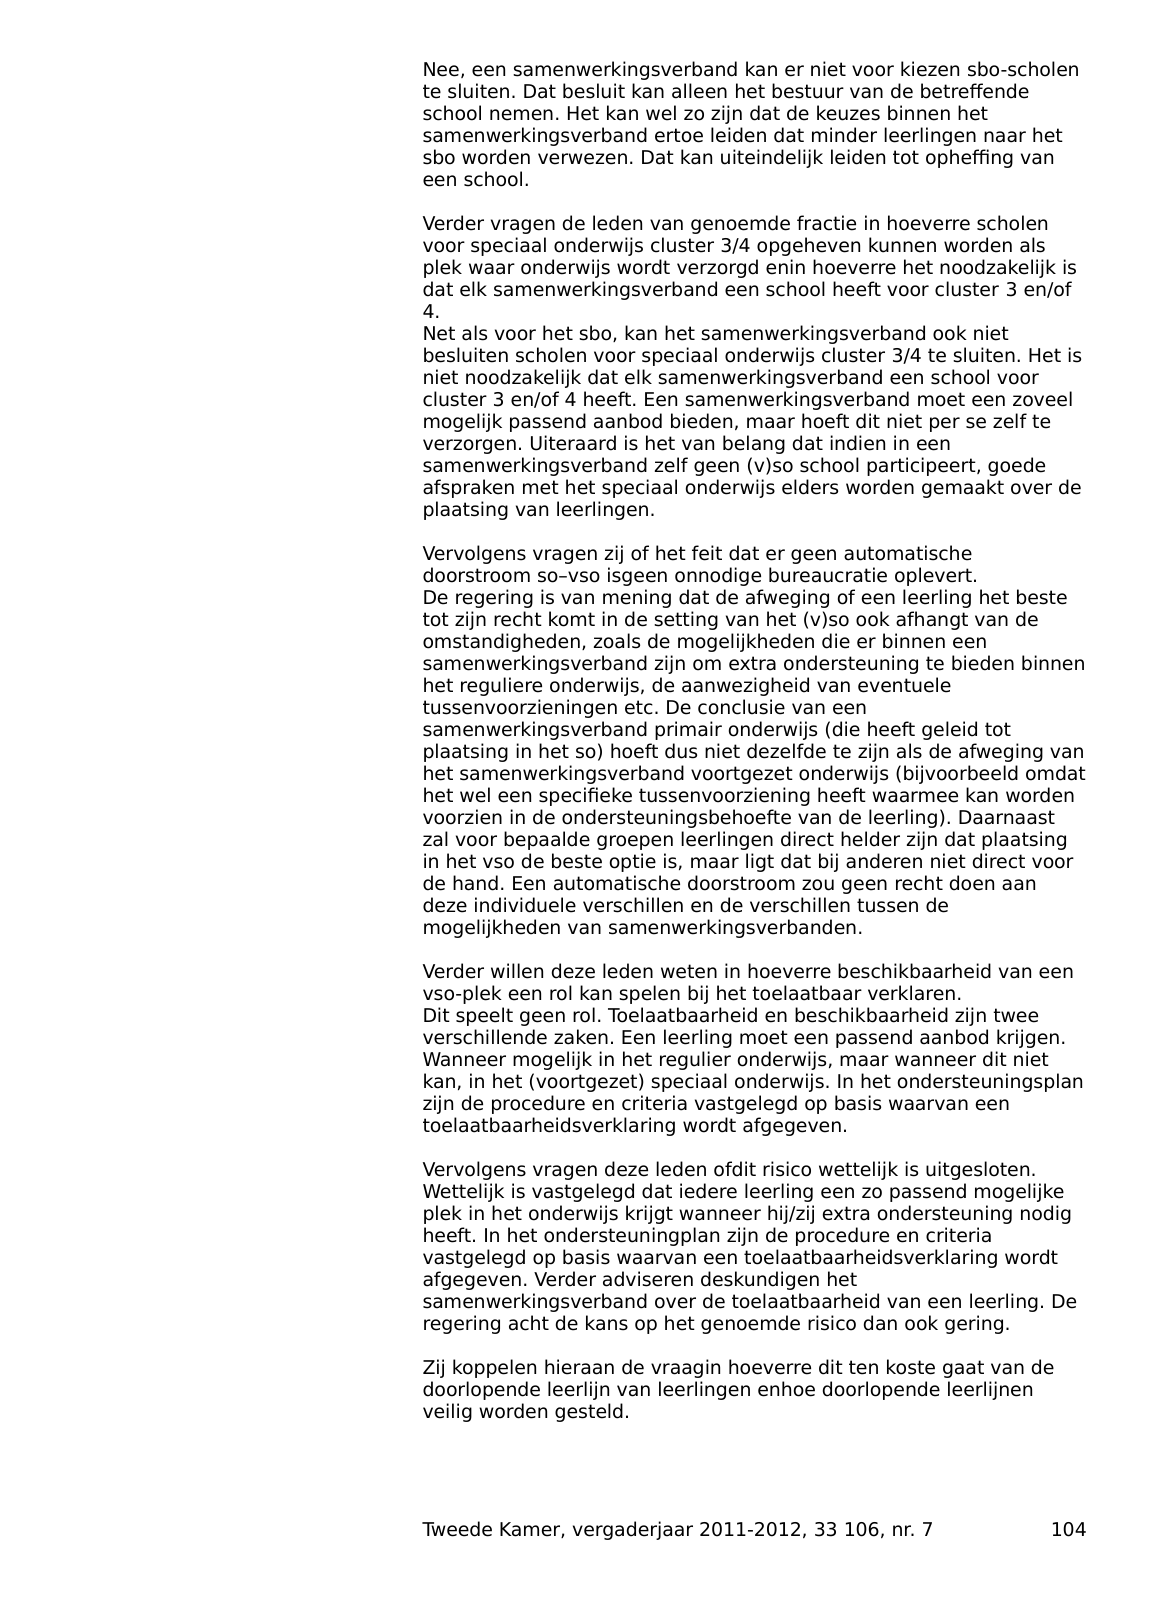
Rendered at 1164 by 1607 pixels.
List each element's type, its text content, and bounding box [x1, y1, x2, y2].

text Net als voor het sbo, kan het samenwerkingsverband ook niet besluiten scholen voor speciaal onderwijs cluster 3/4 te sluiten. Het is niet noodzakelijk dat elk samenwerkingsverband een school voor cluster 3 en/of 4 heeft. Een samenwerkingsverband moet een zoveel mogelijk passend aanbod bieden, maar hoeft dit niet per se zelf te verzorgen. Uiteraard is het van belang dat indien in een samenwerkingsverband zelf geen (v)so school participeert, goede afspraken met het speciaal onderwijs elders worden gemaakt over de plaatsing van leerlingen. [422, 323, 1087, 521]
text Vervolgens vragen deze leden ofdit risico wettelijk is uitgesloten. [422, 1159, 1087, 1181]
text Verder willen deze leden weten in hoeverre beschikbaarheid van een vso-plek een rol kan spelen bij het toelaatbaar verklaren. [422, 961, 1087, 1005]
text Dit speelt geen rol. Toelaatbaarheid en beschikbaarheid zijn twee verschillende zaken. Een leerling moet een passend aanbod krijgen. Wanneer mogelijk in het regulier onderwijs, maar wanneer dit niet kan, in het (voortgezet) speciaal onderwijs. In het ondersteuningsplan zijn de procedure en criteria vastgelegd op basis waarvan een toelaatbaarheidsverklaring wordt afgegeven. [422, 1005, 1087, 1137]
text Vervolgens vragen zij of het feit dat er geen automatische doorstroom so–vso isgeen onnodige bureaucratie oplevert. [422, 543, 1087, 587]
text Nee, een samenwerkingsverband kan er niet voor kiezen sbo-scholen te sluiten. Dat besluit kan alleen het bestuur van de betreffende school nemen. Het kan wel zo zijn dat de keuzes binnen het samenwerkingsverband ertoe leiden dat minder leerlingen naar het sbo worden verwezen. Dat kan uiteindelijk leiden tot opheffing van een school. [422, 59, 1087, 191]
text De regering is van mening dat de afweging of een leerling het beste tot zijn recht komt in de setting van het (v)so ook afhangt van de omstandigheden, zoals de mogelijkheden die er binnen een samenwerkingsverband zijn om extra ondersteuning te bieden binnen het reguliere onderwijs, de aanwezigheid van eventuele tussenvoorzieningen etc. De conclusie van een samenwerkingsverband primair onderwijs (die heeft geleid tot plaatsing in het so) hoeft dus niet dezelfde te zijn als de afweging van het samenwerkingsverband voortgezet onderwijs (bijvoorbeeld omdat het wel een specifieke tussenvoorziening heeft waarmee kan worden voorzien in de ondersteuningsbehoefte van de leerling). Daarnaast zal voor bepaalde groepen leerlingen direct helder zijn dat plaatsing in het vso de beste optie is, maar ligt dat bij anderen niet direct voor de hand. Een automatische doorstroom zou geen recht doen aan deze individuele verschillen en de verschillen tussen de mogelijkheden van samenwerkingsverbanden. [422, 587, 1087, 939]
text Verder vragen de leden van genoemde fractie in hoeverre scholen voor speciaal onderwijs cluster 3/4 opgeheven kunnen worden als plek waar onderwijs wordt verzorgd enin hoeverre het noodzakelijk is dat elk samenwerkingsverband een school heeft voor cluster 3 en/of 4. [422, 213, 1087, 323]
text Wettelijk is vastgelegd dat iedere leerling een zo passend mogelijke plek in het onderwijs krijgt wanneer hij/zij extra ondersteuning nodig heeft. In het ondersteuningplan zijn de procedure en criteria vastgelegd op basis waarvan een toelaatbaarheidsverklaring wordt afgegeven. Verder adviseren deskundigen het samenwerkingsverband over de toelaatbaarheid van een leerling. De regering acht de kans op het genoemde risico dan ook gering. [422, 1181, 1087, 1335]
text Zij koppelen hieraan de vraagin hoeverre dit ten koste gaat van de doorlopende leerlijn van leerlingen enhoe doorlopende leerlijnen veilig worden gesteld. [422, 1357, 1087, 1423]
